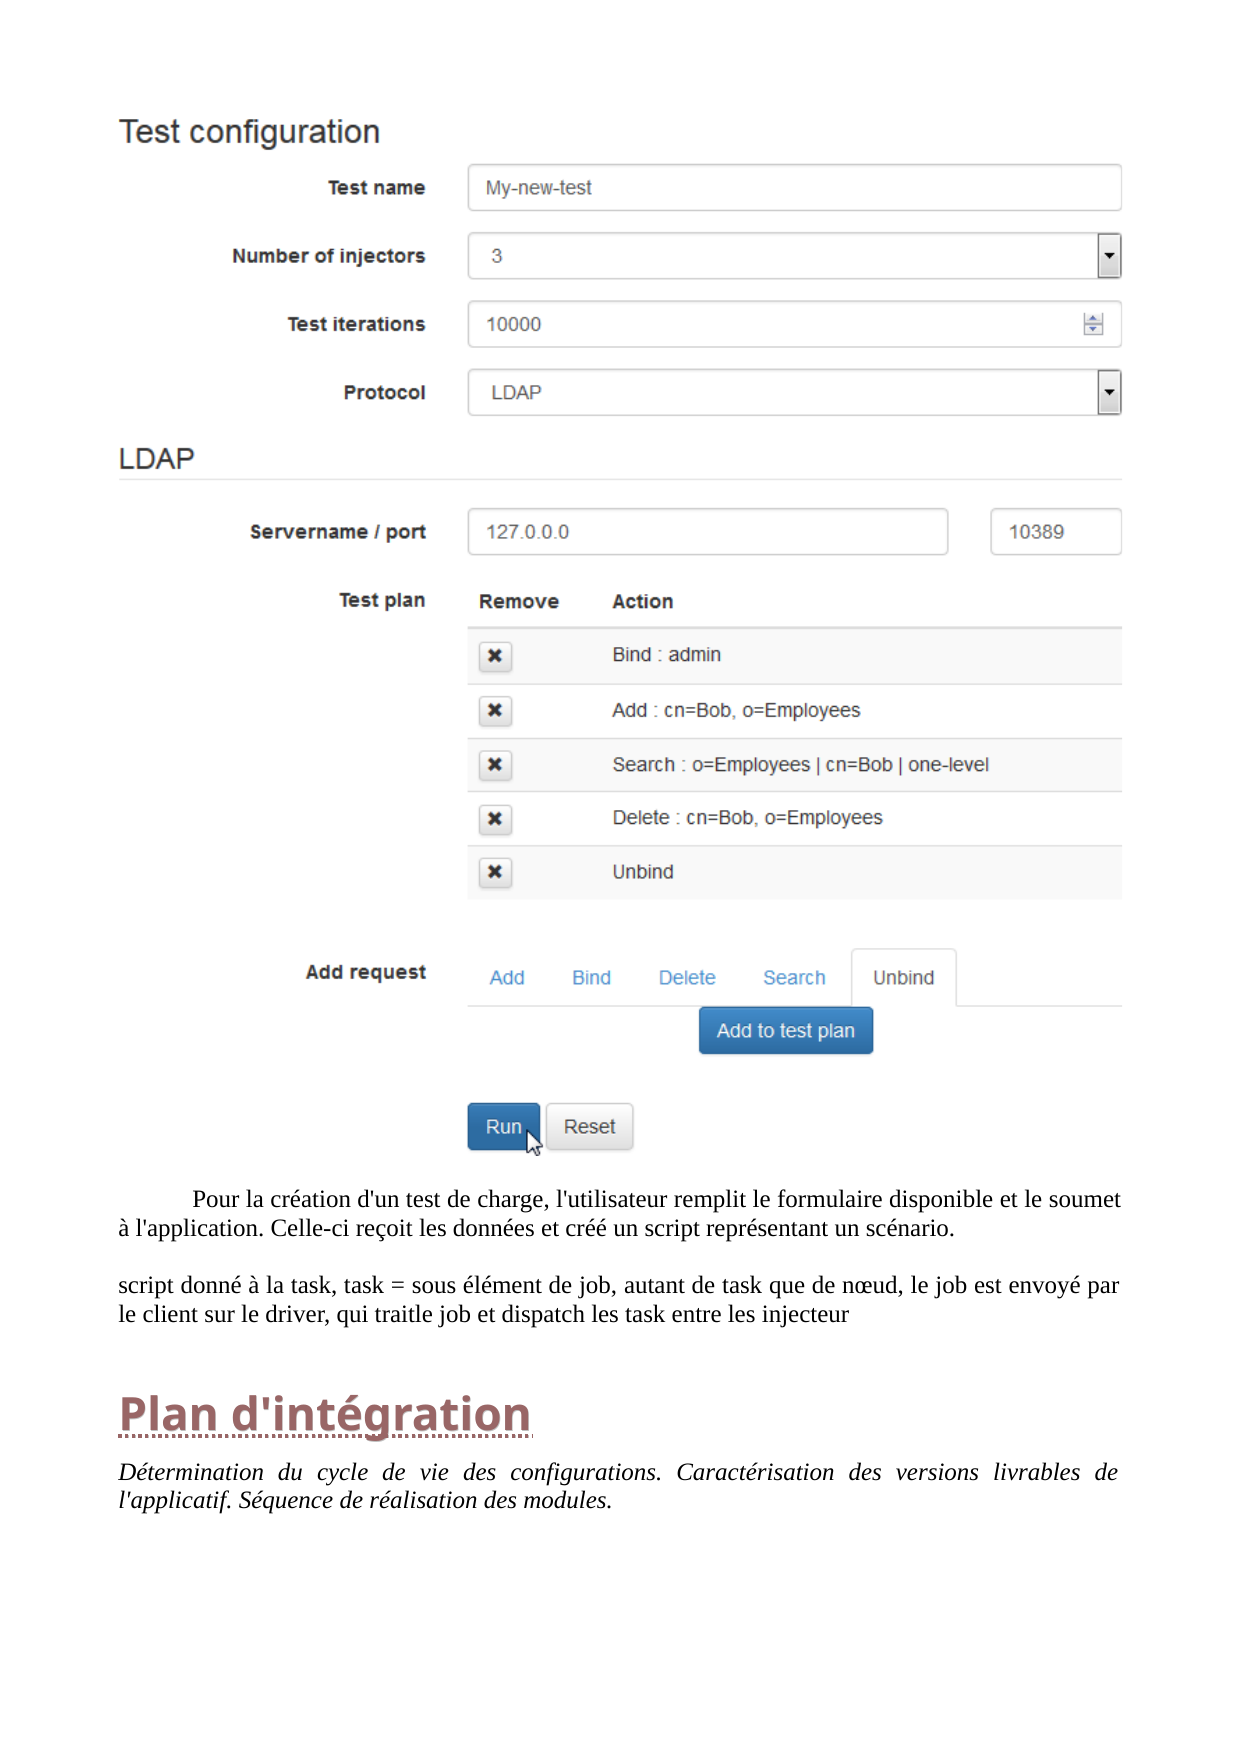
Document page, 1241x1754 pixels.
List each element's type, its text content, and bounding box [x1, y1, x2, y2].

text Détermination du cycle de vie des configurations. Caractérisation des versions livrables de l'applicatif. Séquence de réalisation des modules. [118, 1457, 1122, 1514]
text script donné à la task, task = sous élément de job, autant de task que de nœud, le job est envoyé par le client sur le driver, qui traitle job et dispatch les task entre les injecteur [118, 1270, 1122, 1328]
text Pour la création d'un test de charge, l'utilisateur remplit le formulaire disponible et le soumet à l'application. Celle-ci reçoit les données et créé un script représentant un scénario. [118, 1184, 1122, 1242]
subtitle Plan d'intégration [118, 1382, 1122, 1444]
picture [118, 118, 1123, 1156]
